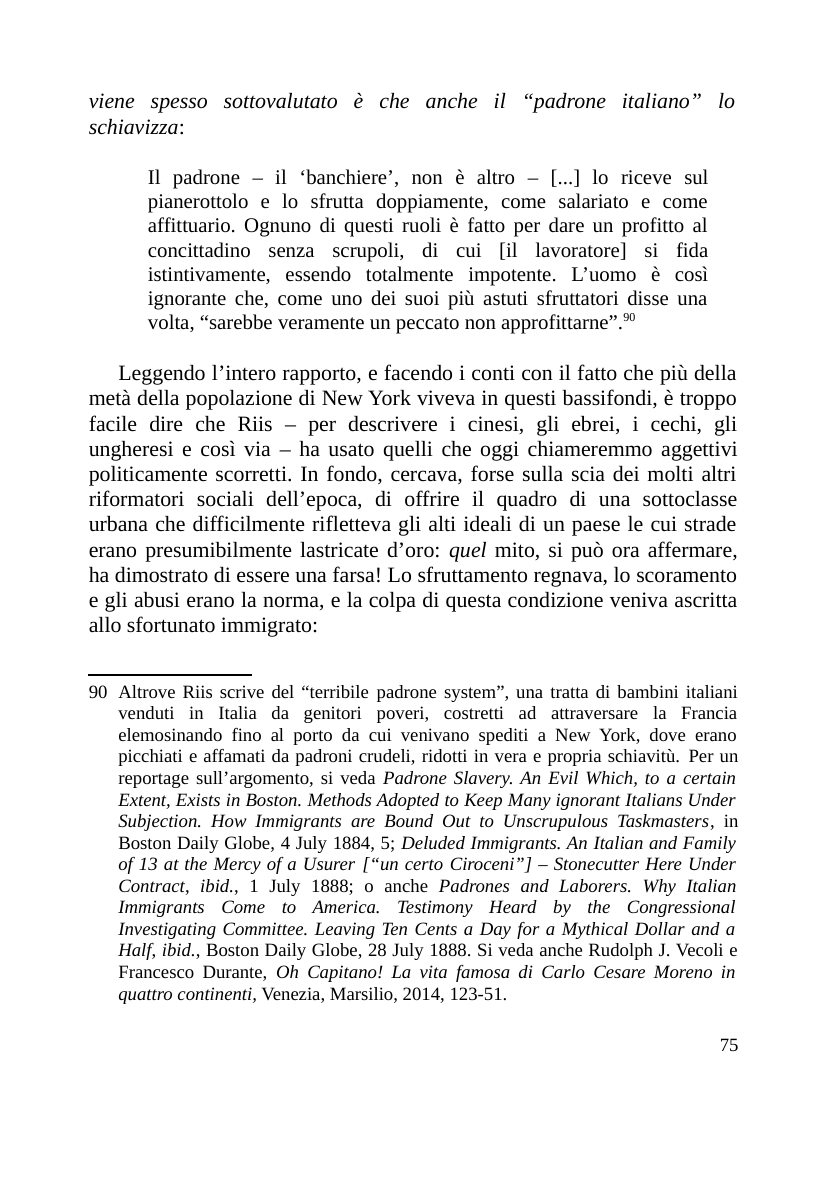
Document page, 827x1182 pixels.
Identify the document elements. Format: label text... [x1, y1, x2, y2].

text Il padrone – il ‘banchiere’, non è altro – [...] lo riceve sul pianerottolo e lo sfrutta doppiamente, come salariato e come affittuario. Ognuno di questi ruoli è fatto per dare un profitto al concittadino senza scrupoli, di cui [il lavoratore] si fida istintivamente, essendo totalmente impotente. L’uomo è così ignorante che, come uno dei suoi più astuti sfruttatori disse una volta, “sarebbe veramente un peccato non approfittarne”. [148, 165, 709, 334]
text Altrove Riis scrive del “terribile padrone system”, una tratta di bambini italiani venduti in Italia da genitori poveri, costretti ad attraversare la Francia elemosinando fino al porto da cui venivano spediti a New York, dove erano picchiati e affamati da padroni crudeli, ridotti in vera e propria schiavitù. Per un reportage sull’argomento, si veda Padrone Slavery. An Evil Which, to a certain Extent, Exists in Boston. Methods Adopted to Keep Many ignorant Italians Under Subjection. How Immigrants are Bound Out to Unscrupulous Taskmasters, in Boston Daily Globe, 4 July 1884, 5; Deluded Immigrants. An Italian and Family of 13 at the Mercy of a Usurer [“un certo Ciroceni”] – Stonecutter Here Under Contract, ibid., 1 July 1888; o anche Padrones and Laborers. Why Italian Immigrants Come to America. Testimony Heard by the Congressional Investigating Committee. Leaving Ten Cents a Day for a Mythical Dollar and a Half, ibid., Boston Daily Globe, 28 July 1888. Si veda anche Rudolph J. Vecoli e Francesco Durante, Oh Capitano! La vita famosa di Carlo Cesare Moreno in quattro continenti, Venezia, Marsilio, 2014, 123-51. [88, 681, 738, 1004]
text Leggendo l’intero rapporto, e facendo i conti con il fatto che più della metà della popolazione di New York viveva in questi bassifondi, è troppo facile dire che Riis – per descrivere i cinesi, gli ebrei, i cechi, gli ungheresi e così via – ha usato quelli che oggi chiameremmo aggettivi politicamente scorretti. In fondo, cercava, forse sulla scia dei molti altri riformatori sociali dell’epoca, di offrire il quadro di una sottoclasse urbana che difficilmente rifletteva gli alti ideali di un paese le cui strade erano presumibilmente lastricate d’oro: quel mito, si può ora affermare, ha dimostrato di essere una farsa! Lo sfruttamento regnava, lo scoramento e gli abusi erano la norma, e la colpa di questa condizione veniva ascritta allo sfortunato immigrato: [88, 360, 738, 637]
text viene spesso sottovalutato è che anche il “padrone italiano” lo schiavizza: [88, 88, 738, 139]
